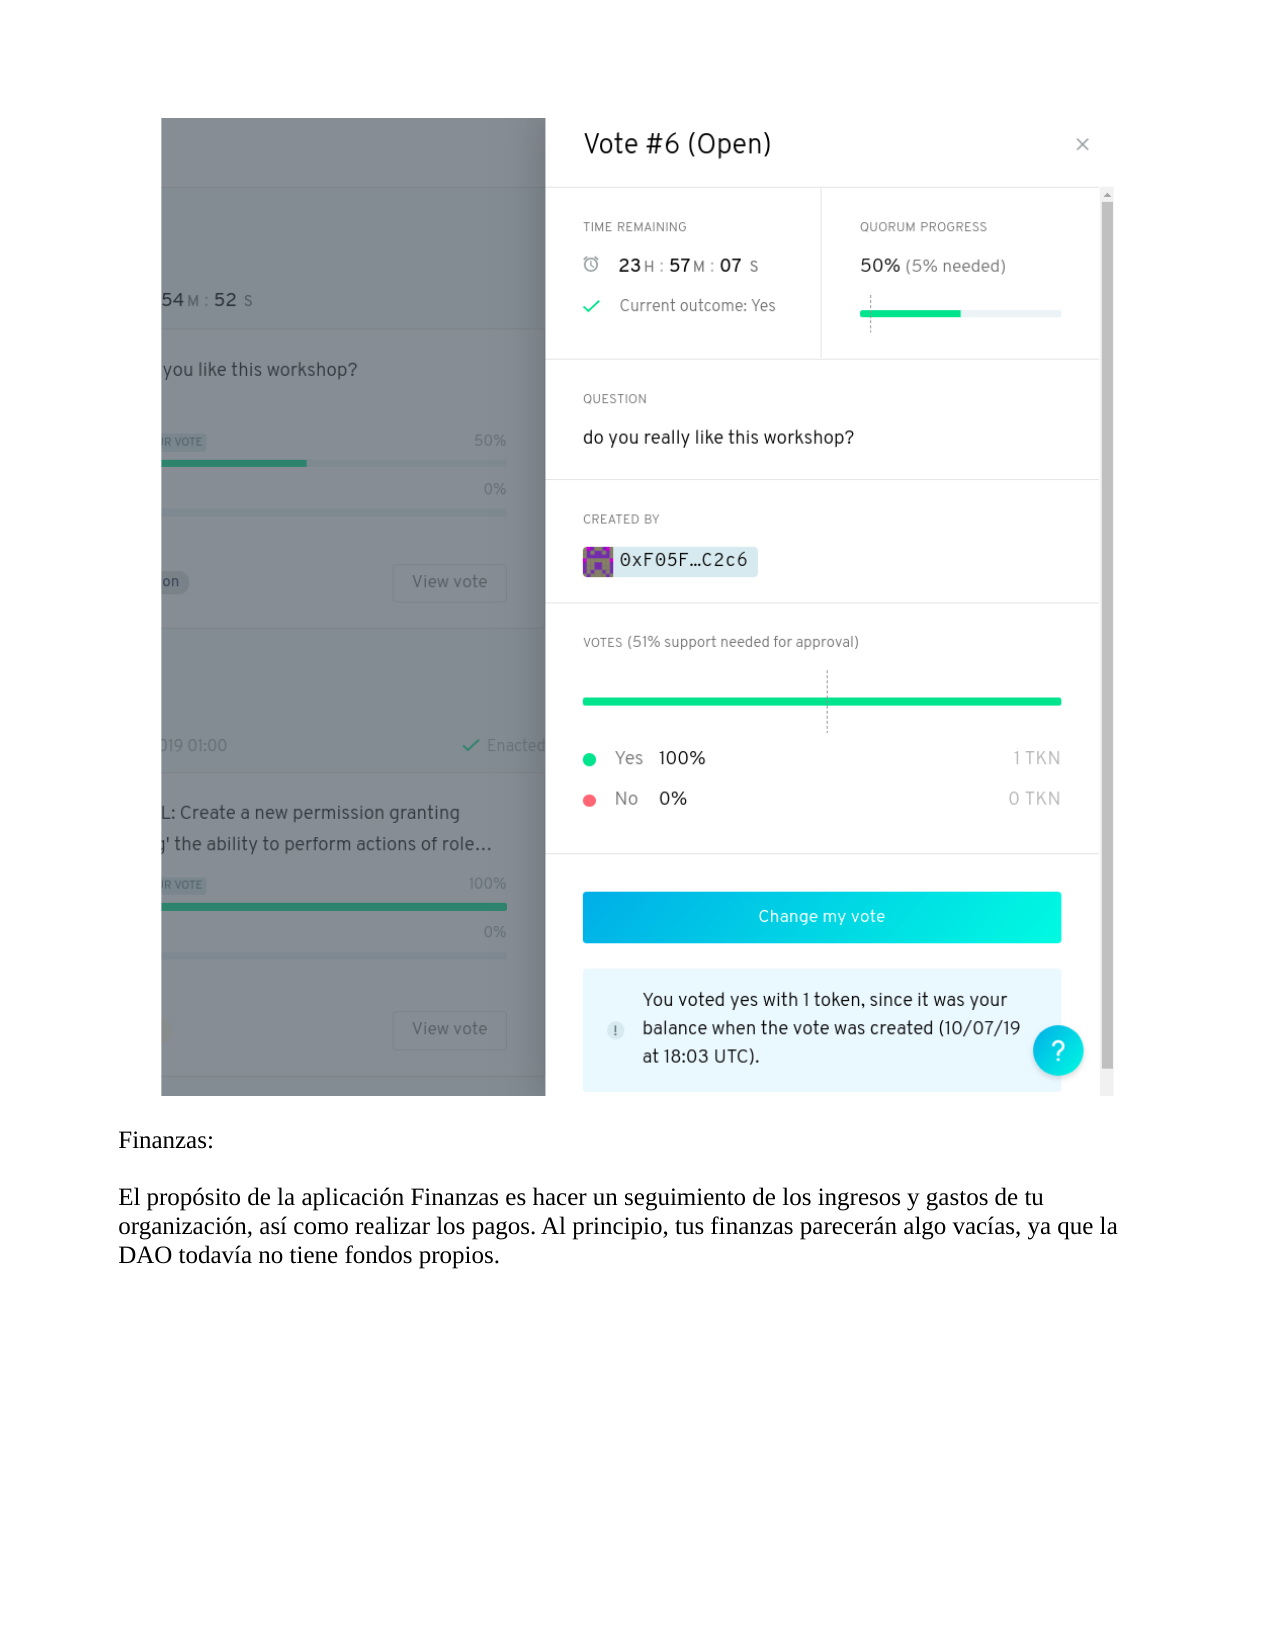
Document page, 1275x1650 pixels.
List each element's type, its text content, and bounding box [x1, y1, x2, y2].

text Finanzas: [118, 1125, 1157, 1153]
text El propósito de la aplicación Finanzas es hacer un seguimiento de los ingresos y gastos de tu organización, así como realizar los pagos. Al principio, tus finanzas parecerán algo vacías, ya que la DAO todavía no tiene fondos propios. [118, 1182, 1157, 1268]
picture [161, 118, 1114, 1096]
